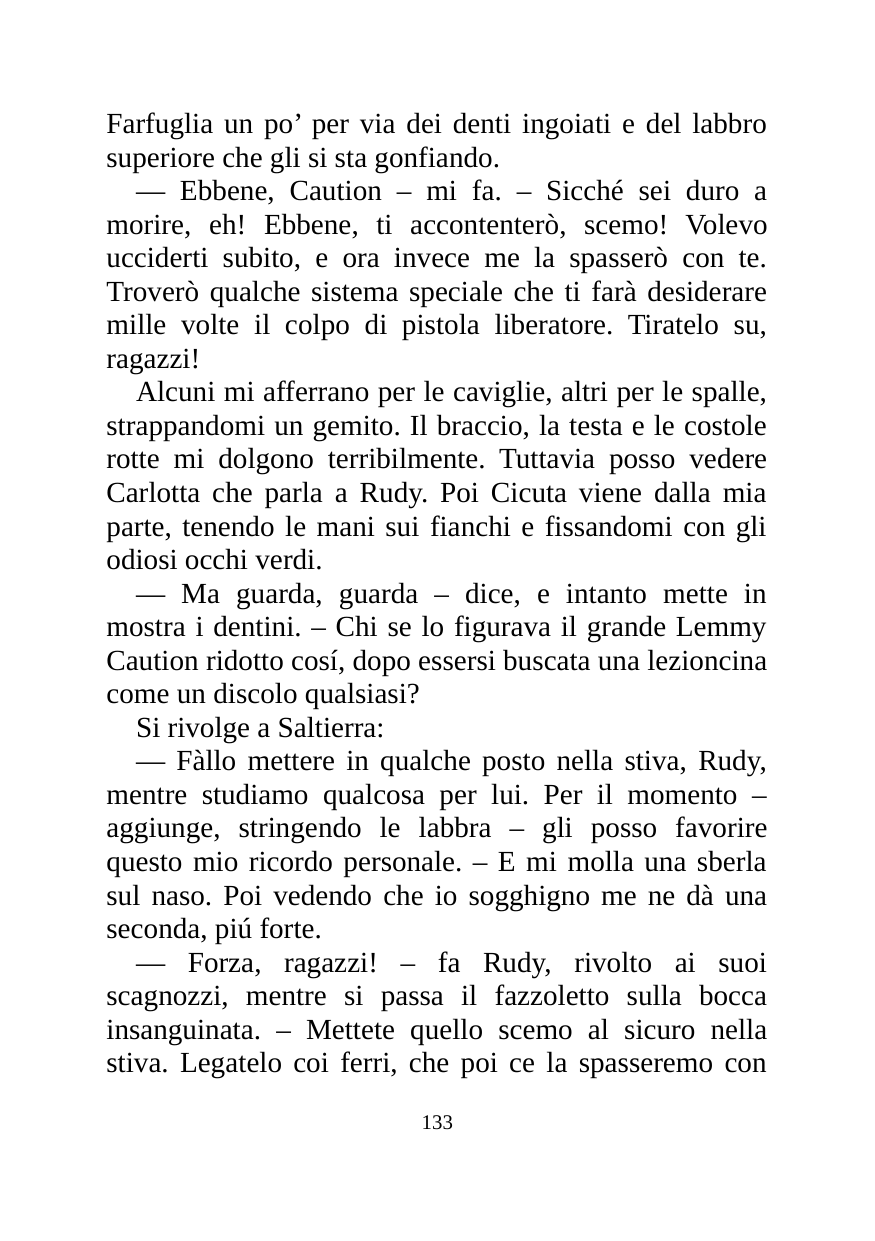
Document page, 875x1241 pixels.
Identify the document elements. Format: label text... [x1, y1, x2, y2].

text Si rivolge a Saltierra: [106, 710, 768, 743]
text Farfuglia un po’ per via dei denti ingoiati e del labbro superiore che gli si sta gonfiando. [106, 106, 768, 173]
text Alcuni mi afferrano per le caviglie, altri per le spalle, strappandomi un gemito. Il braccio, la testa e le costole rotte mi dolgono terribilmente. Tuttavia posso vedere Carlotta che parla a Rudy. Poi Cicuta viene dalla mia parte, tenendo le mani sui fianchi e fissandomi con gli odiosi occhi verdi. [106, 374, 768, 576]
text — Fàllo mettere in qualche posto nella stiva, Rudy, mentre studiamo qualcosa per lui. Per il momento – aggiunge, stringendo le labbra – gli posso favorire questo mio ricordo personale. – E mi molla una sberla sul naso. Poi vedendo che io sogghigno me ne dà una seconda, piú forte. [106, 743, 768, 945]
text — Forza, ragazzi! – fa Rudy, rivolto ai suoi scagnozzi, mentre si passa il fazzoletto sulla bocca insanguinata. – Mettete quello scemo al sicuro nella stiva. Legatelo coi ferri, che poi ce la spasseremo con [106, 945, 768, 1079]
text — Ebbene, Caution – mi fa. – Sicché sei duro a morire, eh! Ebbene, ti accontenterò, scemo! Volevo ucciderti subito, e ora invece me la spasserò con te. Troverò qualche sistema speciale che ti farà desiderare mille volte il colpo di pistola liberatore. Tiratelo su, ragazzi! [106, 173, 768, 374]
text — Ma guarda, guarda – dice, e intanto mette in mostra i dentini. – Chi se lo figurava il grande Lemmy Caution ridotto cosí, dopo essersi buscata una lezioncina come un discolo qualsiasi? [106, 576, 768, 710]
